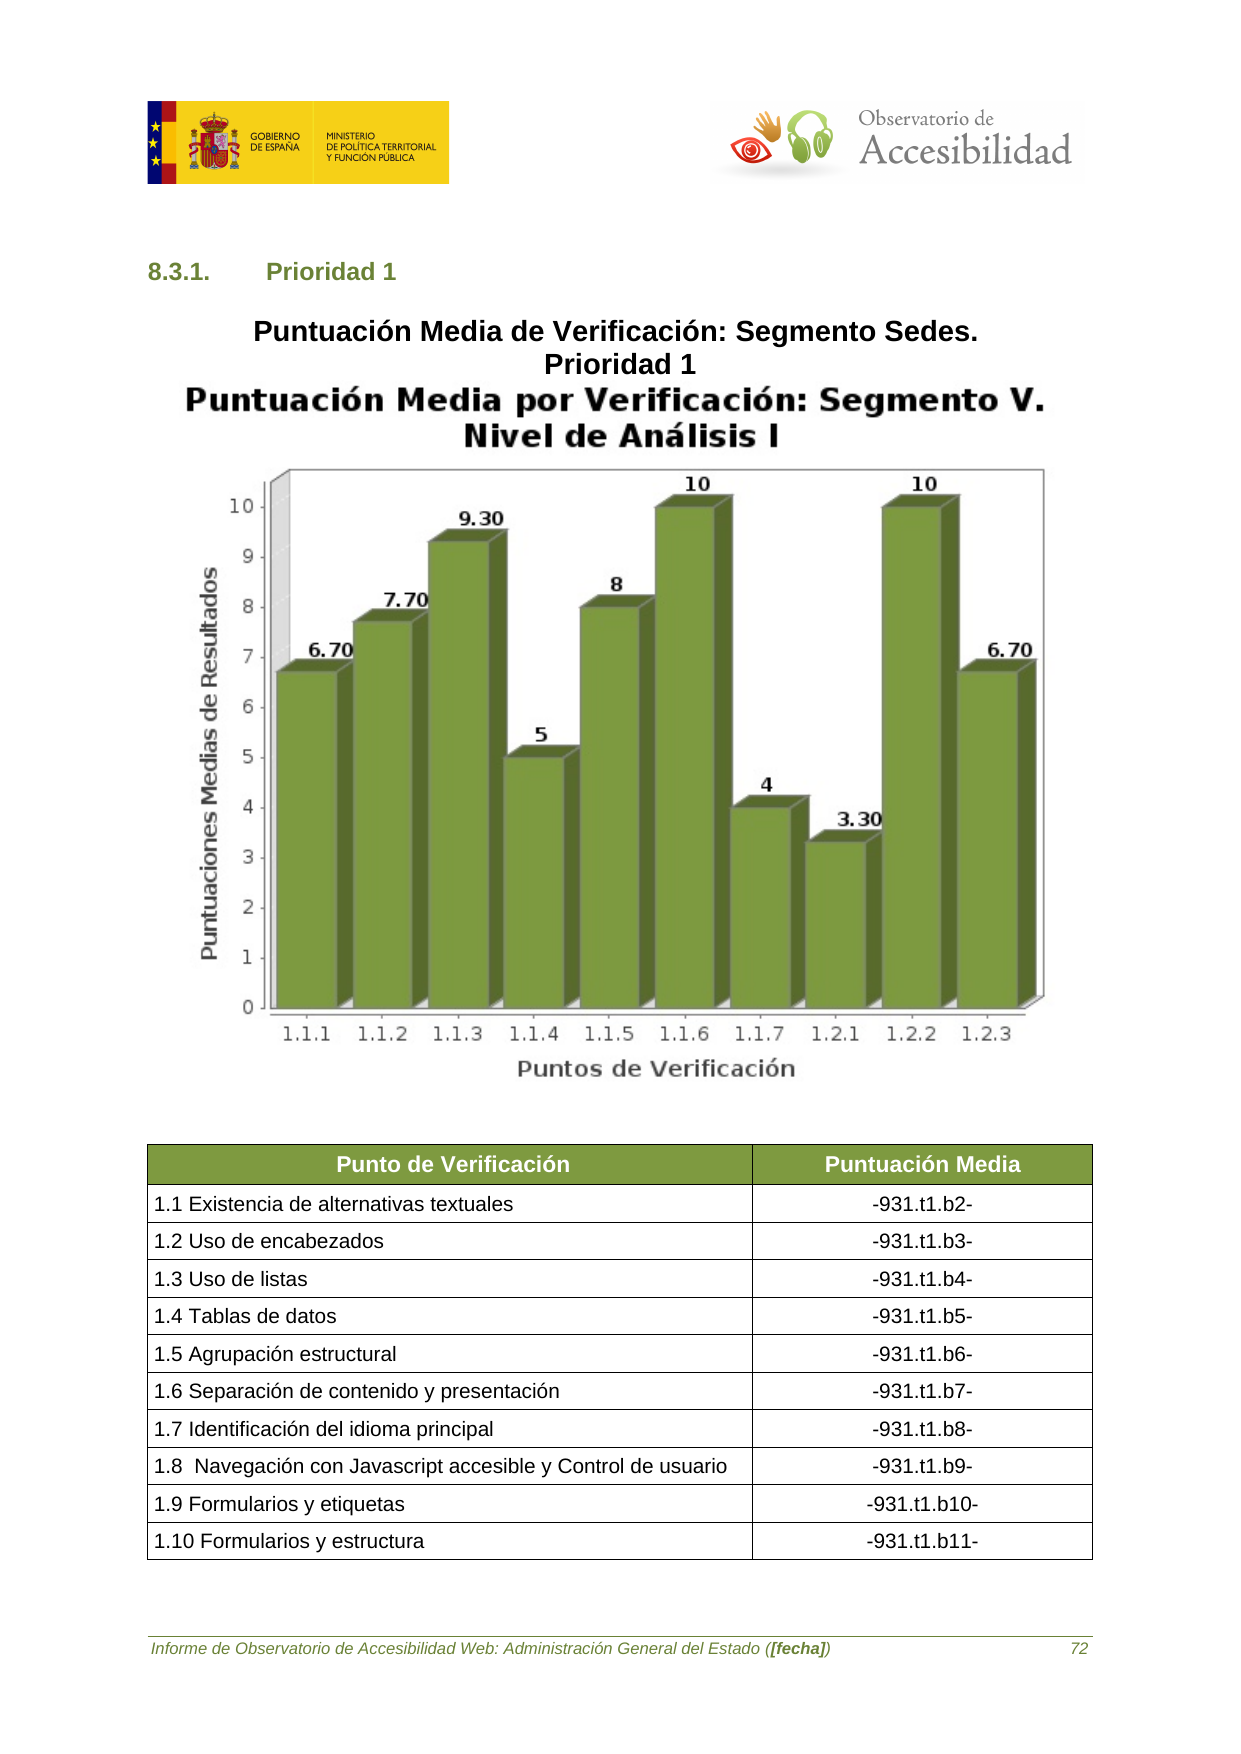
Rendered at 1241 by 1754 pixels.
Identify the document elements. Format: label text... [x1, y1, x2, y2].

table_cell -931.t1.b11- [753, 1523, 1092, 1559]
table_cell 1.1 Existencia de alternativas textuales [148, 1185, 752, 1222]
table_cell 1.4 Tablas de datos [148, 1298, 752, 1334]
table_cell -931.t1.b2- [753, 1185, 1092, 1222]
table_cell 1.5 Agrupación estructural [148, 1335, 752, 1372]
table_cell -931.t1.b5- [753, 1298, 1092, 1334]
table_cell -931.t1.b9- [753, 1448, 1092, 1484]
table_cell 1.9 Formularios y etiquetas [148, 1485, 752, 1522]
text Prioridad 1 [148, 347, 1092, 381]
table_cell 1.7 Identificación del idioma principal [148, 1410, 752, 1447]
table_cell 1.3 Uso de listas [148, 1260, 752, 1297]
table_header Punto de Verificación [148, 1145, 752, 1184]
table_cell -931.t1.b6- [753, 1335, 1092, 1372]
table_cell 1.2 Uso de encabezados [148, 1223, 752, 1259]
table_cell 1.8 Navegación con Javascript accesible y Control de usuario [148, 1448, 752, 1484]
subtitle Prioridad 1 [148, 257, 1092, 286]
text Puntuación Media de Verificación: Segmento Sedes. [148, 314, 1092, 347]
table_cell -931.t1.b7- [753, 1373, 1092, 1409]
table_header Puntuación Media [753, 1145, 1092, 1184]
picture [147, 101, 450, 184]
table_cell -931.t1.b3- [753, 1223, 1092, 1259]
table_cell 1.6 Separación de contenido y presentación [148, 1373, 752, 1409]
table_cell -931.t1.b4- [753, 1260, 1092, 1297]
table_cell 1.10 Formularios y estructura [148, 1523, 752, 1559]
picture [710, 101, 1086, 184]
picture [178, 380, 1062, 1091]
table_cell -931.t1.b8- [753, 1410, 1092, 1447]
table_cell -931.t1.b10- [753, 1485, 1092, 1522]
